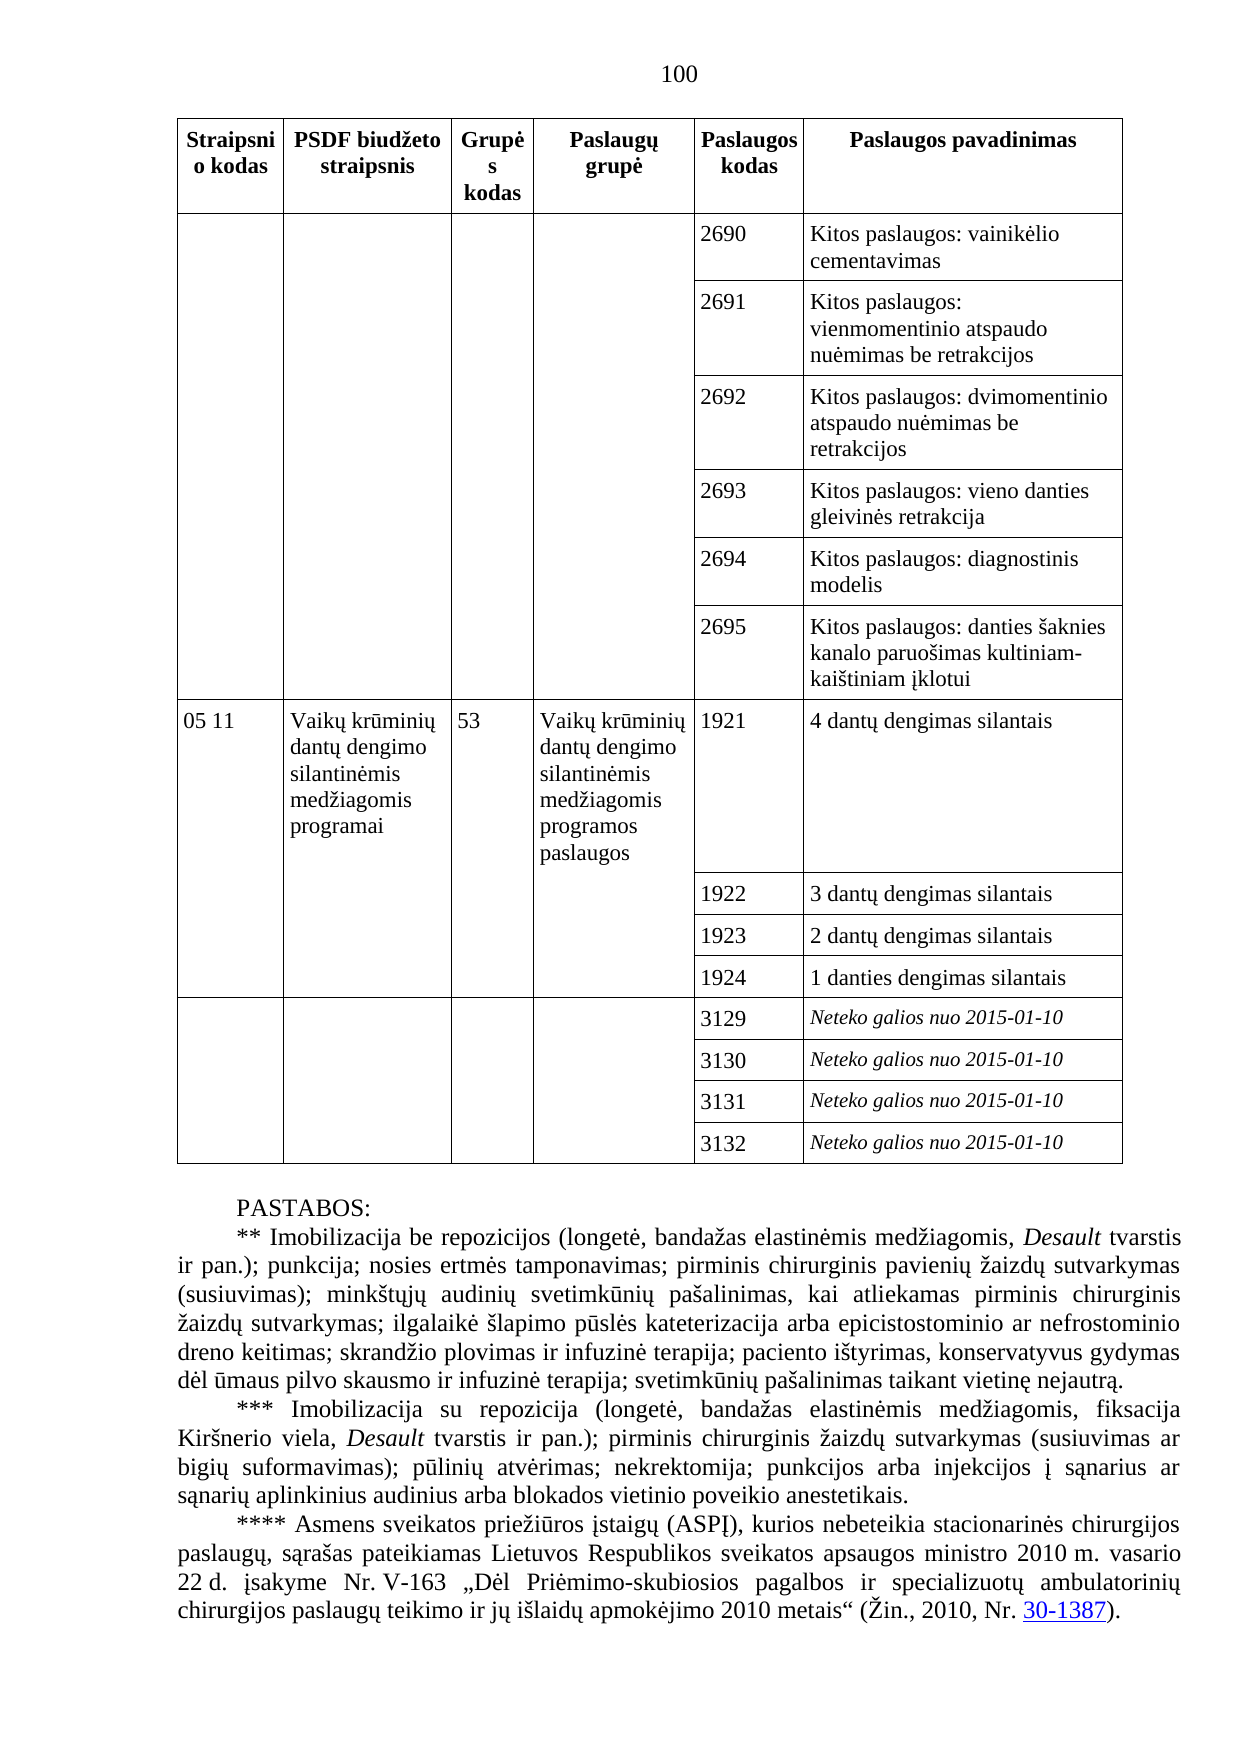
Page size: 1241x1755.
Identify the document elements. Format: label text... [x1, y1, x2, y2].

table_cell [534, 469, 694, 537]
table_cell Vaikų krūminių dantų dengimo silantinėmis medžiagomis programos paslaugos [534, 700, 694, 872]
table_cell 3 dantų dengimas silantais [804, 873, 1122, 914]
table_cell [534, 605, 694, 699]
table_cell 2691 [695, 281, 803, 374]
table_cell 2694 [695, 538, 803, 605]
table_cell [284, 375, 451, 469]
text *** Imobilizacija su repozicija (longetė, bandažas elastinėmis medžiagomis, fiksacija Kiršnerio viela, Desault tvarstis ir pan.); pirminis chirurginis žaizdų sutvarkymas (susiuvimas ar bigių suformavimas); pūlinių atvėrimas; nekrektomija; punkcijos arba injekcijos į sąnarius ar sąnarių aplinkinius audinius arba blokados vietinio poveikio anestetikais. [177, 1394, 1181, 1509]
text PASTABOS: [177, 1193, 1181, 1222]
table_cell [178, 1122, 283, 1163]
table_cell Kitos paslaugos: vienmomentinio atspaudo nuėmimas be retrakcijos [804, 281, 1122, 374]
table_cell [534, 955, 694, 997]
table_cell 3130 [695, 1040, 803, 1080]
table_cell [534, 1122, 694, 1163]
table_cell Vaikų krūminių dantų dengimo silantinėmis medžiagomis programai [284, 700, 451, 872]
table_header Paslaugos pavadinimas [804, 119, 1122, 212]
table_cell [178, 280, 283, 374]
table_cell 2 dantų dengimas silantais [804, 915, 1122, 955]
table_cell [178, 1039, 283, 1080]
table_cell [452, 872, 533, 914]
table_cell [452, 914, 533, 955]
table_cell [452, 214, 533, 280]
table_cell [284, 214, 451, 280]
text ** Imobilizacija be repozicijos (longetė, bandažas elastinėmis medžiagomis, Desault tvarstis ir pan.); punkcija; nosies ertmės tamponavimas; pirminis chirurginis pavienių žaizdų sutvarkymas (susiuvimas); minkštųjų audinių svetimkūnių pašalinimas, kai atliekamas pirminis chirurginis žaizdų sutvarkymas; ilgalaikė šlapimo pūslės kateterizacija arba epicistostominio ar nefrostominio dreno keitimas; skrandžio plovimas ir infuzinė terapija; paciento ištyrimas, konservatyvus gydymas dėl ūmaus pilvo skausmo ir infuzinė terapija; svetimkūnių pašalinimas taikant vietinę nejautrą. [177, 1222, 1181, 1394]
table_cell [452, 955, 533, 997]
table_cell [534, 280, 694, 374]
table_cell Kitos paslaugos: diagnostinis modelis [804, 538, 1122, 605]
table_cell Neteko galios nuo 2015-01-10 [804, 1123, 1122, 1163]
table_header Grupės kodas [452, 119, 533, 212]
table_cell [284, 469, 451, 537]
table_header Straipsnio kodas [178, 119, 283, 212]
table_cell Kitos paslaugos: danties šaknies kanalo paruošimas kultiniam-kaištiniam įklotui [804, 606, 1122, 699]
table_cell [178, 872, 283, 914]
table_cell [178, 537, 283, 605]
table_cell [452, 537, 533, 605]
table_cell [284, 872, 451, 914]
table_cell [452, 280, 533, 374]
table_cell 2695 [695, 606, 803, 699]
table_cell [452, 1122, 533, 1163]
table_cell [534, 214, 694, 280]
table_cell 2690 [695, 214, 803, 280]
table_cell 1 danties dengimas silantais [804, 956, 1122, 997]
table_header PSDF biudžeto straipsnis [284, 119, 451, 212]
table_cell Kitos paslaugos: dvimomentinio atspaudo nuėmimas be retrakcijos [804, 376, 1122, 469]
table_cell 4 dantų dengimas silantais [804, 700, 1122, 872]
table_cell [534, 914, 694, 955]
table_header Paslaugos kodas [695, 119, 803, 212]
table_cell [452, 1080, 533, 1122]
table_cell 3129 [695, 998, 803, 1038]
table_cell 2692 [695, 376, 803, 469]
table_cell [178, 469, 283, 537]
table_cell [178, 605, 283, 699]
table_cell 3131 [695, 1081, 803, 1122]
text **** Asmens sveikatos priežiūros įstaigų (ASPĮ), kurios nebeteikia stacionarinės chirurgijos paslaugų, sąrašas pateikiamas Lietuvos Respublikos sveikatos apsaugos ministro 2010 m. vasario 22 d. įsakyme Nr. V-163 „Dėl Priėmimo-skubiosios pagalbos ir specializuotų ambulatorinių chirurgijos paslaugų teikimo ir jų išlaidų apmokėjimo 2010 metais“ (Žin., 2010, Nr. 30-1387). [177, 1509, 1181, 1624]
table_cell [178, 914, 283, 955]
table_cell [284, 914, 451, 955]
table_cell [178, 214, 283, 280]
table_cell Neteko galios nuo 2015-01-10 [804, 1040, 1122, 1080]
table_cell [284, 605, 451, 699]
table_cell [534, 998, 694, 1122]
table_cell 05 11 [178, 700, 283, 872]
table_cell 1922 [695, 873, 803, 914]
table_cell Kitos paslaugos: vainikėlio cementavimas [804, 214, 1122, 280]
table_cell [284, 537, 451, 605]
table_cell 1923 [695, 915, 803, 955]
table_cell [178, 955, 283, 997]
table_cell [284, 280, 451, 374]
table_cell [178, 998, 283, 1038]
table_cell Kitos paslaugos: vieno danties gleivinės retrakcija [804, 470, 1122, 537]
table_cell [452, 469, 533, 537]
table_cell [284, 998, 451, 1163]
table_cell Neteko galios nuo 2015-01-10 [804, 1081, 1122, 1122]
table_cell [284, 955, 451, 997]
table_cell [534, 375, 694, 469]
table_cell 1921 [695, 700, 803, 872]
table_cell Neteko galios nuo 2015-01-10 [804, 998, 1122, 1038]
table_cell [452, 1039, 533, 1080]
table_cell [534, 872, 694, 914]
table_cell [452, 605, 533, 699]
table_cell [452, 998, 533, 1038]
table_cell 2693 [695, 470, 803, 537]
table_cell 1924 [695, 956, 803, 997]
table_cell [534, 537, 694, 605]
table_cell [452, 375, 533, 469]
table_cell 53 [452, 700, 533, 872]
table_cell [178, 375, 283, 469]
table_cell 3132 [695, 1123, 803, 1163]
table_cell [178, 1080, 283, 1122]
table_header Paslaugų grupė [534, 119, 694, 212]
